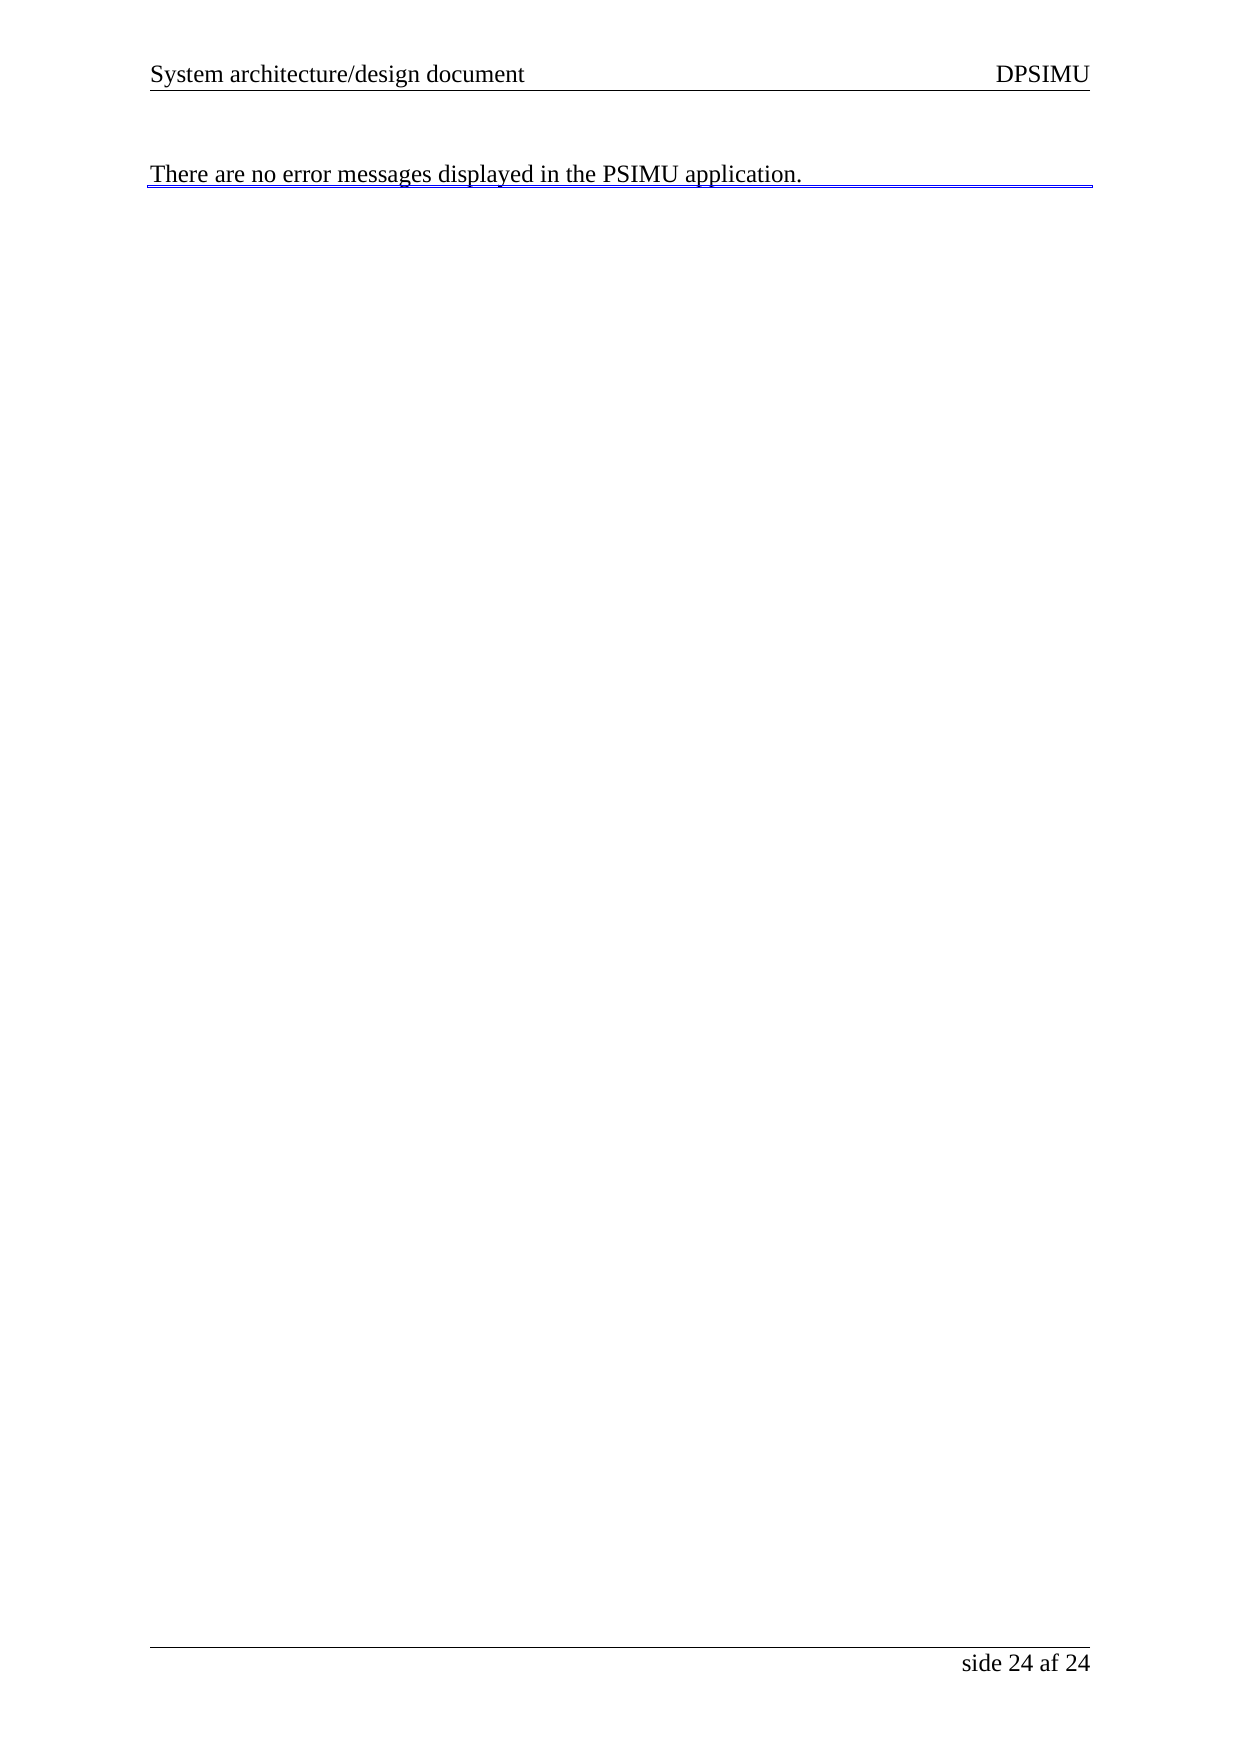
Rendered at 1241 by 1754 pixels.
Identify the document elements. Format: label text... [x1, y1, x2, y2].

text There are no error messages displayed in the PSIMU application. [150, 159, 1090, 185]
